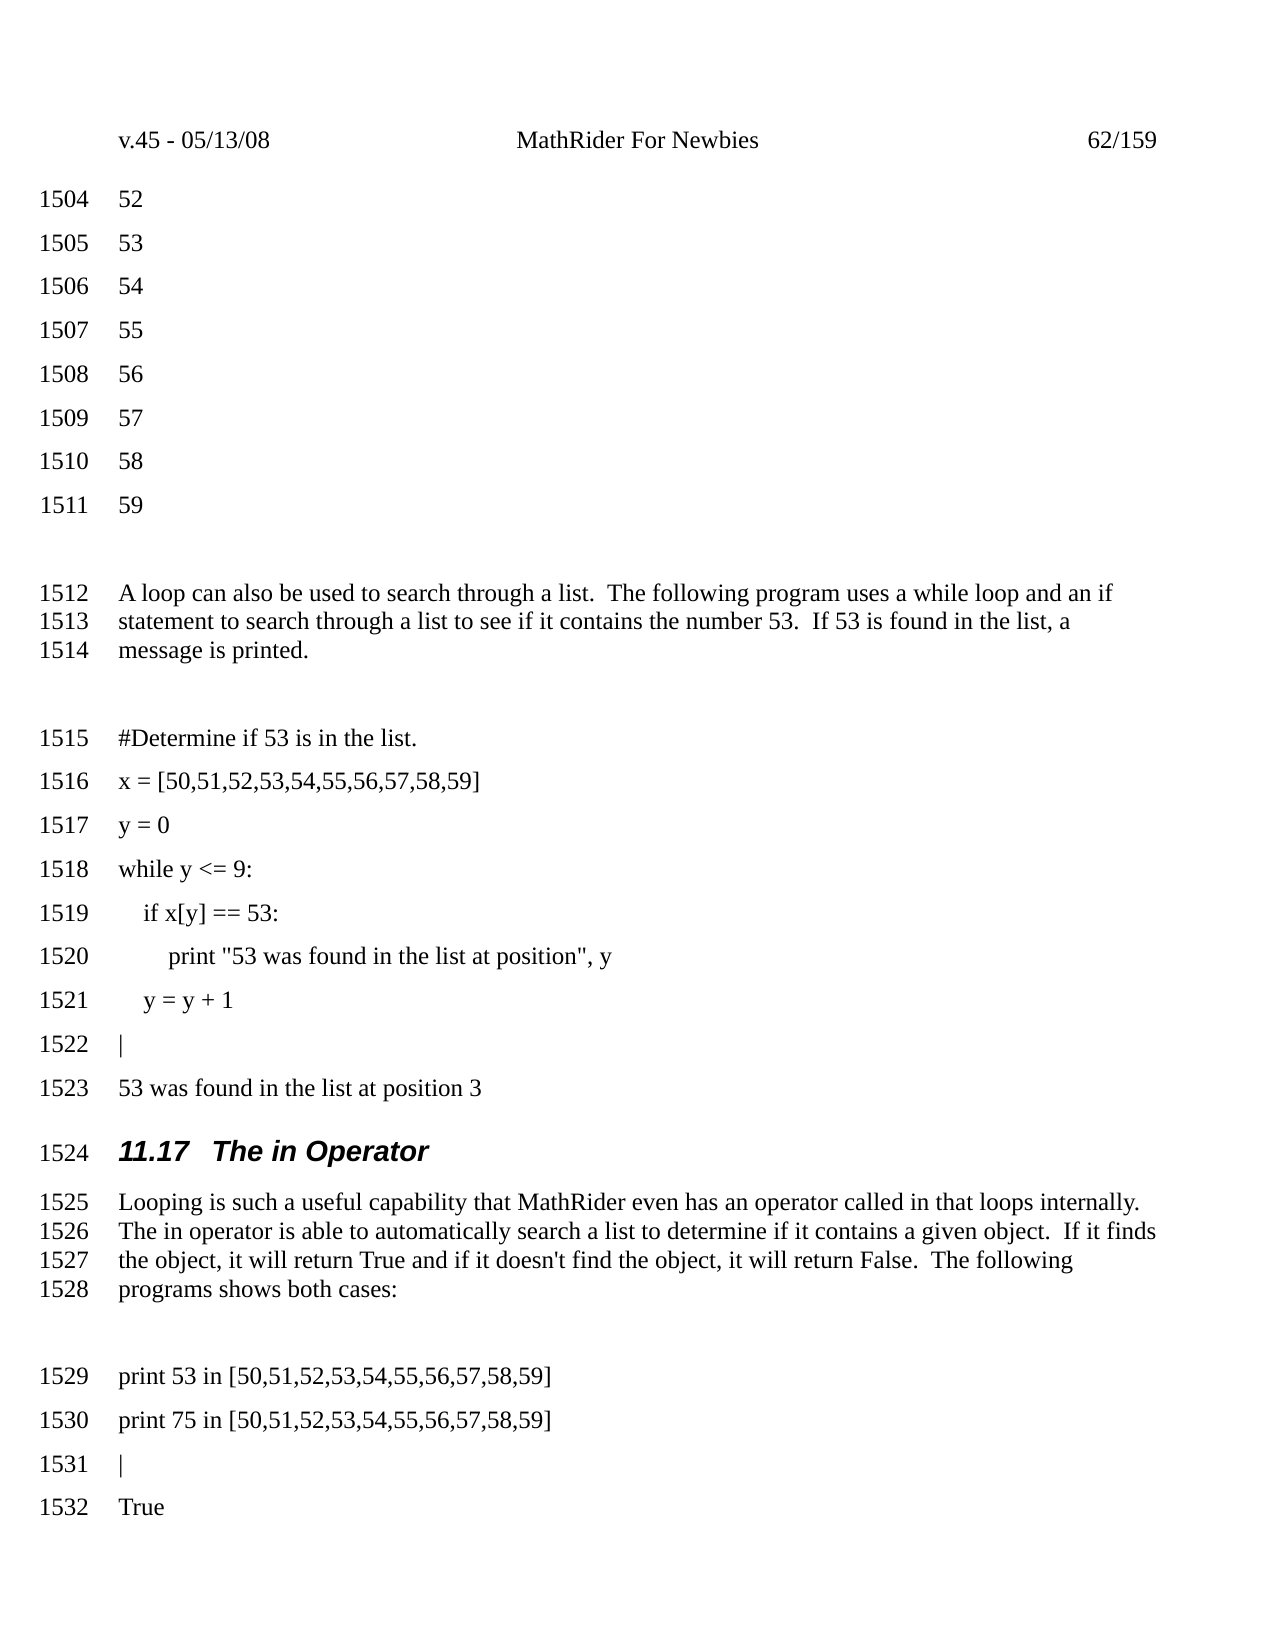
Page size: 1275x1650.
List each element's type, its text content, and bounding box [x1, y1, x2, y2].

text A loop can also be used to search through a list. The following program uses a while loop and an if statement to search through a list to see if it contains the number 53. If 53 is found in the list, a message is printed. [118, 578, 1157, 664]
text print "53 was found in the list at position", y [118, 941, 1157, 970]
text y = 0 [118, 810, 1157, 839]
text True [118, 1492, 1157, 1521]
subtitle The in Operator [118, 1134, 1157, 1167]
text print 75 in [50,51,52,53,54,55,56,57,58,59] [118, 1405, 1157, 1434]
text while y <= 9: [118, 854, 1157, 883]
text 54 [118, 271, 1157, 300]
text print 53 in [50,51,52,53,54,55,56,57,58,59] [118, 1361, 1157, 1390]
text Looping is such a useful capability that MathRider even has an operator called in that loops internally. The in operator is able to automatically search a list to determine if it contains a given object. If it finds the object, it will return True and if it doesn't find the object, it will return False. The following programs shows both cases: [118, 1187, 1157, 1302]
text 56 [118, 359, 1157, 388]
text 53 [118, 228, 1157, 256]
text if x[y] == 53: [118, 898, 1157, 926]
text 52 [118, 184, 1157, 213]
text #Determine if 53 is in the list. [118, 723, 1157, 751]
text y = y + 1 [118, 985, 1157, 1014]
text | [118, 1449, 1157, 1477]
text 53 was found in the list at position 3 [118, 1073, 1157, 1101]
text x = [50,51,52,53,54,55,56,57,58,59] [118, 766, 1157, 795]
text 58 [118, 446, 1157, 475]
text 55 [118, 315, 1157, 344]
text 57 [118, 403, 1157, 431]
text | [118, 1029, 1157, 1058]
text 59 [118, 490, 1157, 519]
